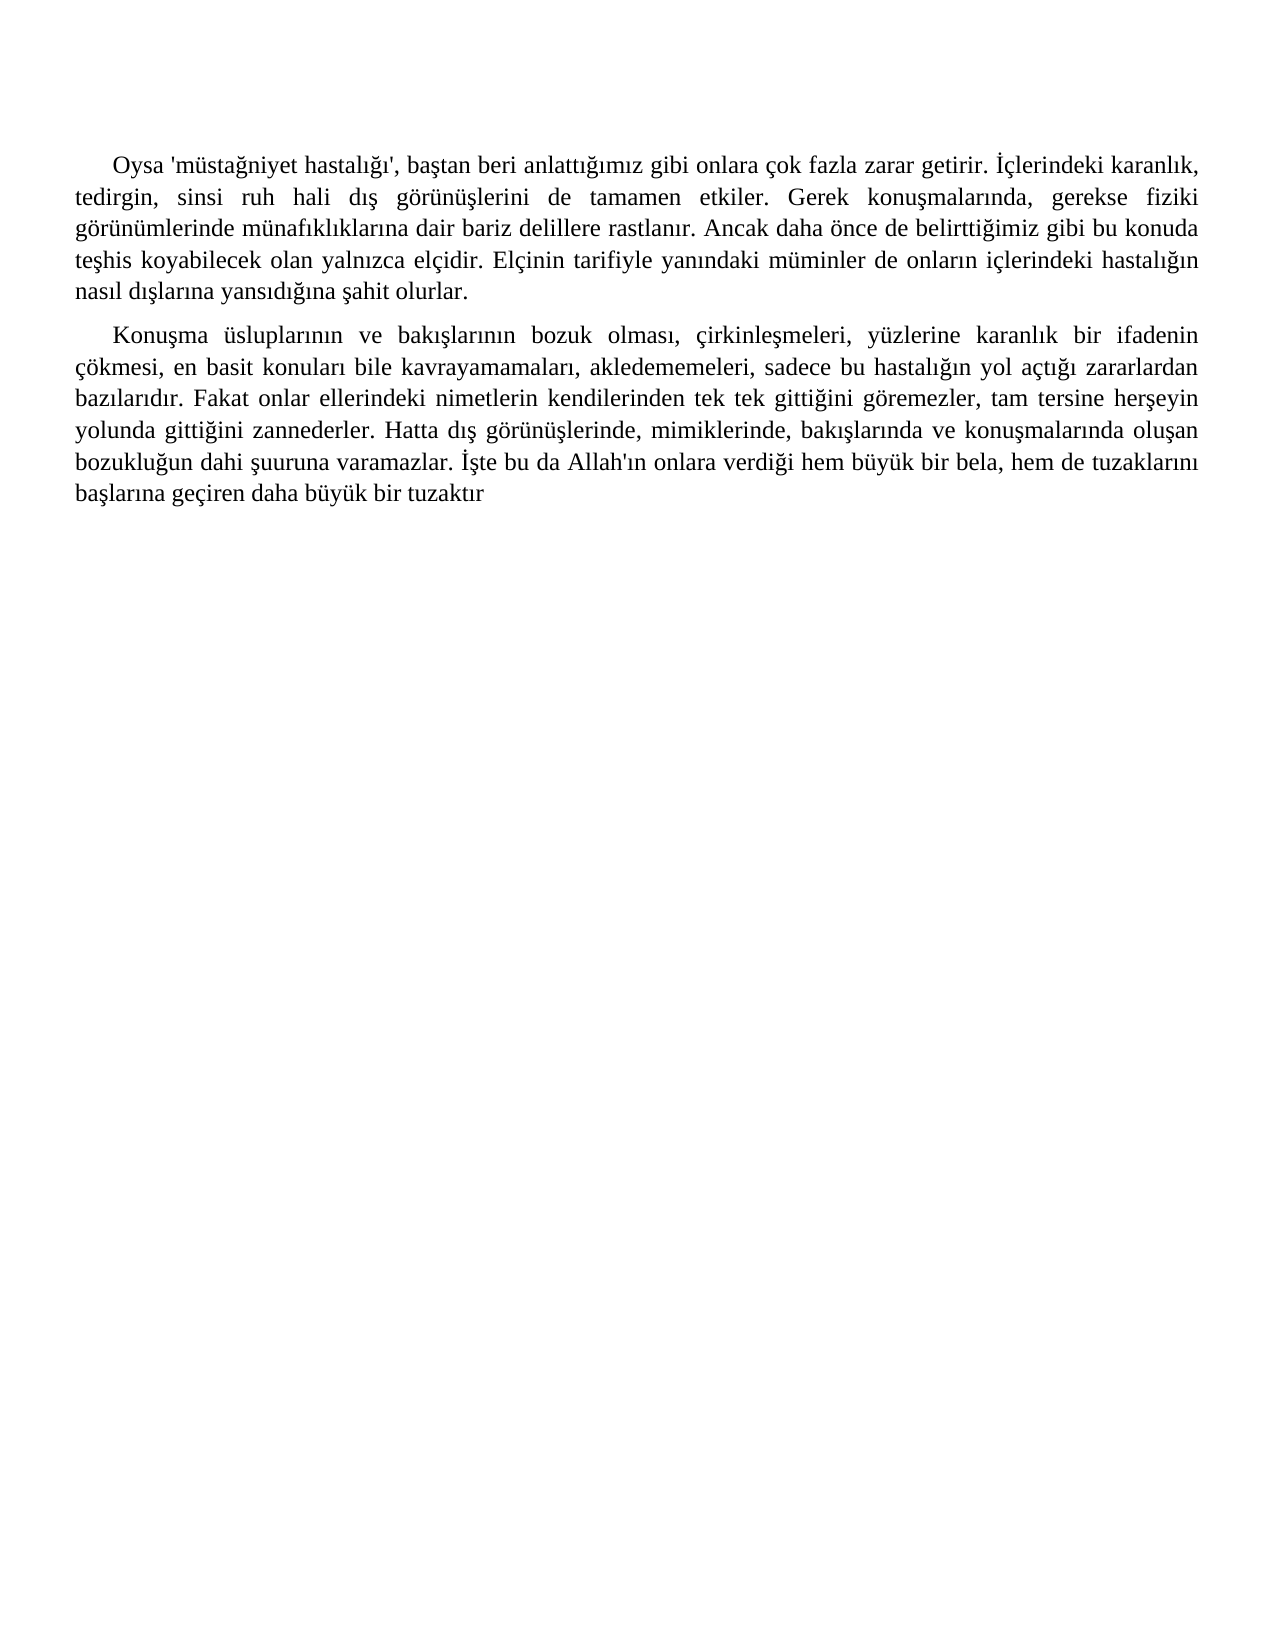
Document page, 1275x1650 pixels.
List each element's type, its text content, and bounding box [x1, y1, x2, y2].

text Oysa 'müstağniyet hastalığı', baştan beri anlattığımız gibi onlara çok fazla zarar getirir. İçlerindeki karanlık, tedirgin, sinsi ruh hali dış görünüşlerini de tamamen etkiler. Gerek konuşmalarında, gerekse fiziki görünümlerinde münafıklıklarına dair bariz delillere rastlanır. Ancak daha önce de belirttiğimiz gibi bu konuda teşhis koyabilecek olan yalnızca elçidir. Elçinin tarifiyle yanındaki müminler de onların içlerindeki hastalığın nasıl dışlarına yansıdığına şahit olurlar. [75, 150, 1200, 305]
text Konuşma üsluplarının ve bakışlarının bozuk olması, çirkinleşmeleri, yüzlerine karanlık bir ifadenin çökmesi, en basit konuları bile kavrayamamaları, akledememeleri, sadece bu hastalığın yol açtığı zararlardan bazılarıdır. Fakat onlar ellerindeki nimetlerin kendilerinden tek tek gittiğini göremezler, tam tersine herşeyin yolunda gittiğini zannederler. Hatta dış görünüşlerinde, mimiklerinde, bakışlarında ve konuşmalarında oluşan bozukluğun dahi şuuruna varamazlar. İşte bu da Allah'ın onlara verdiği hem büyük bir bela, hem de tuzaklarını başlarına geçiren daha büyük bir tuzaktır [75, 320, 1200, 507]
